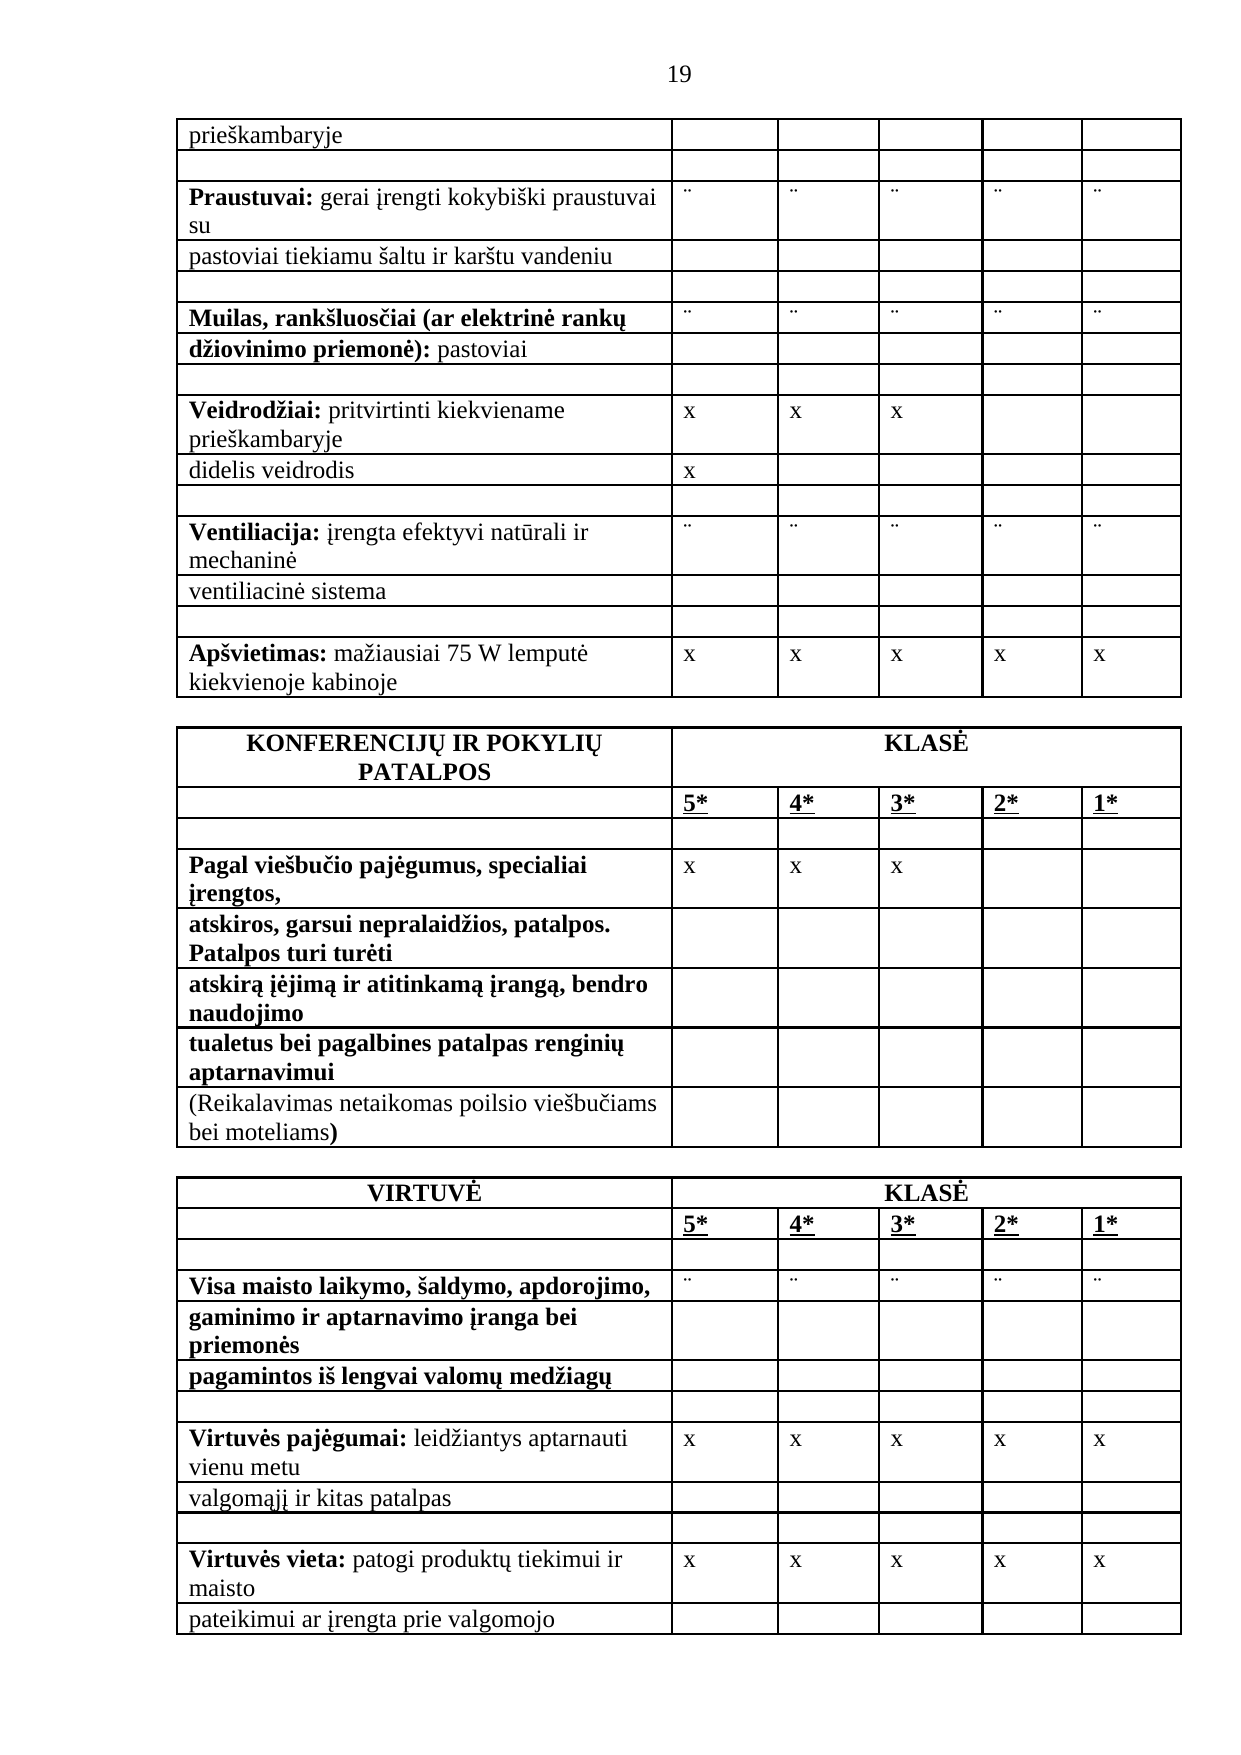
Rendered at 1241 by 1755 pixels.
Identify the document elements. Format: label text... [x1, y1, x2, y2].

table_cell [779, 607, 878, 636]
table_cell [779, 819, 878, 848]
table_cell Pagal viešbučio pajėgumus, specialiai įrengtos, [178, 850, 671, 907]
table_header KLASĖ [673, 729, 1180, 786]
table_cell [984, 1392, 1081, 1421]
table_cell [880, 607, 981, 636]
table_cell [1083, 272, 1180, 301]
table_cell [178, 1240, 671, 1269]
table_cell [1083, 120, 1180, 149]
table_cell [779, 455, 878, 484]
table_cell ¨ [1083, 1271, 1180, 1300]
table_cell x [880, 396, 981, 453]
table_cell 1* [1083, 1209, 1180, 1238]
table_cell [984, 272, 1081, 301]
table_cell [984, 607, 1081, 636]
table_cell [178, 151, 671, 180]
table_cell x [984, 1423, 1081, 1481]
table_cell [673, 1483, 777, 1511]
table_cell džiovinimo priemonė): pastoviai [178, 334, 671, 363]
table_cell [779, 969, 878, 1026]
table_cell x [880, 1423, 981, 1481]
table_cell [880, 1604, 981, 1633]
table_cell [178, 272, 671, 301]
table_cell x [673, 1423, 777, 1481]
table_cell 5* [673, 1209, 777, 1238]
table_cell [673, 272, 777, 301]
table_cell [1083, 1088, 1180, 1146]
table_cell [1083, 969, 1180, 1026]
table_cell x [880, 1544, 981, 1602]
table_cell [1083, 1361, 1180, 1390]
table_cell [779, 1302, 878, 1359]
table_cell ¨ [880, 303, 981, 332]
table_cell [984, 151, 1081, 180]
table_cell [984, 334, 1081, 363]
table_cell [178, 486, 671, 515]
table_cell 2* [984, 1209, 1081, 1238]
table_cell [1083, 334, 1180, 363]
table_cell [1083, 850, 1180, 907]
table_cell [1083, 455, 1180, 484]
table_cell x [673, 396, 777, 453]
table_cell [1083, 1240, 1180, 1269]
table_cell [1083, 607, 1180, 636]
table_cell [673, 1514, 777, 1542]
table_cell [984, 1483, 1081, 1511]
table_cell 1* [1083, 788, 1180, 817]
table_cell [1083, 1483, 1180, 1511]
table_cell [880, 1483, 981, 1511]
table_cell [1083, 486, 1180, 515]
table_cell [1083, 576, 1180, 605]
table_cell [1083, 909, 1180, 967]
table_cell [673, 1361, 777, 1390]
table_cell pagamintos iš lengvai valomų medžiagų [178, 1361, 671, 1390]
table_cell [880, 1361, 981, 1390]
table_cell [984, 365, 1081, 393]
table_cell valgomąjį ir kitas patalpas [178, 1483, 671, 1511]
table_cell [880, 120, 981, 149]
table_cell [779, 909, 878, 967]
table_cell pateikimui ar įrengta prie valgomojo [178, 1604, 671, 1633]
table_cell x [779, 638, 878, 696]
table_cell x [779, 1423, 878, 1481]
table_cell [178, 1514, 671, 1542]
table_cell [984, 1029, 1081, 1086]
table_cell x [1083, 638, 1180, 696]
table_cell [673, 576, 777, 605]
table_cell 5* [673, 788, 777, 817]
table_cell ¨ [673, 182, 777, 239]
table_cell [880, 969, 981, 1026]
table_cell [673, 1302, 777, 1359]
table_cell [779, 1088, 878, 1146]
table_cell [984, 396, 1081, 453]
table_cell [673, 241, 777, 270]
table_cell Praustuvai: gerai įrengti kokybiški praustuvai su [178, 182, 671, 239]
table_cell [1083, 1392, 1180, 1421]
table_cell 4* [779, 788, 878, 817]
table_cell [779, 1604, 878, 1633]
table_header VIRTUVĖ [178, 1179, 671, 1207]
table_cell ¨ [673, 1271, 777, 1300]
table_cell [880, 909, 981, 967]
table_cell [984, 576, 1081, 605]
table_cell 4* [779, 1209, 878, 1238]
table_cell x [984, 638, 1081, 696]
table_cell [1083, 396, 1180, 453]
table_cell [779, 576, 878, 605]
table_cell [673, 1392, 777, 1421]
table_cell Ventiliacija: įrengta efektyvi natūrali ir mechaninė [178, 517, 671, 574]
table_cell atskirą įėjimą ir atitinkamą įrangą, bendro naudojimo [178, 969, 671, 1026]
table_cell ventiliacinė sistema [178, 576, 671, 605]
table_cell x [880, 638, 981, 696]
table_cell x [779, 396, 878, 453]
table_cell 3* [880, 788, 981, 817]
table_cell Visa maisto laikymo, šaldymo, apdorojimo, [178, 1271, 671, 1300]
table_cell [1083, 1604, 1180, 1633]
table_cell x [1083, 1423, 1180, 1481]
table_cell Veidrodžiai: pritvirtinti kiekviename prieškambaryje [178, 396, 671, 453]
table_cell [880, 455, 981, 484]
table_cell [779, 334, 878, 363]
table_cell [178, 1209, 671, 1238]
table_cell [673, 334, 777, 363]
table_header KONFERENCIJŲ IR POKYLIŲ PATALPOS [178, 729, 671, 786]
table_cell ¨ [1083, 303, 1180, 332]
table_cell [673, 969, 777, 1026]
table_cell [880, 1302, 981, 1359]
table_cell pastoviai tiekiamu šaltu ir karštu vandeniu [178, 241, 671, 270]
table_cell [984, 969, 1081, 1026]
table_cell ¨ [984, 182, 1081, 239]
table_cell [984, 120, 1081, 149]
table_cell 2* [984, 788, 1081, 817]
table_cell [1083, 365, 1180, 393]
table_cell x [984, 1544, 1081, 1602]
table_cell [984, 241, 1081, 270]
table_cell [779, 120, 878, 149]
table_cell [779, 486, 878, 515]
table_cell [779, 1483, 878, 1511]
table_cell [673, 607, 777, 636]
table_cell ¨ [673, 303, 777, 332]
table_cell x [880, 850, 981, 907]
table_cell ¨ [779, 303, 878, 332]
table_cell ¨ [880, 1271, 981, 1300]
table_cell [178, 365, 671, 393]
table_cell atskiros, garsui nepralaidžios, patalpos. Patalpos turi turėti [178, 909, 671, 967]
table_cell [673, 1029, 777, 1086]
table_cell [779, 1514, 878, 1542]
table_cell [1083, 1514, 1180, 1542]
table_cell [779, 1392, 878, 1421]
table_cell [178, 788, 671, 817]
table_cell [880, 1514, 981, 1542]
table_cell [673, 365, 777, 393]
table_cell [673, 120, 777, 149]
table_cell ¨ [984, 517, 1081, 574]
table_cell Muilas, rankšluosčiai (ar elektrinė rankų [178, 303, 671, 332]
table_cell ¨ [880, 182, 981, 239]
table_cell [779, 1240, 878, 1269]
table_cell [880, 819, 981, 848]
table_cell [880, 576, 981, 605]
table_cell [880, 1240, 981, 1269]
table_cell 3* [880, 1209, 981, 1238]
table_cell ¨ [880, 517, 981, 574]
table_cell [779, 241, 878, 270]
table_cell [880, 151, 981, 180]
table_cell [984, 1604, 1081, 1633]
table_cell [984, 455, 1081, 484]
table_cell [1083, 1302, 1180, 1359]
table_cell [779, 365, 878, 393]
table_cell ¨ [779, 1271, 878, 1300]
table_cell [673, 909, 777, 967]
table_cell [178, 607, 671, 636]
table_cell ¨ [984, 303, 1081, 332]
table_cell [984, 1361, 1081, 1390]
table_cell (Reikalavimas netaikomas poilsio viešbučiams bei moteliams) [178, 1088, 671, 1146]
table_cell [1083, 819, 1180, 848]
table_cell [984, 819, 1081, 848]
table_cell prieškambaryje [178, 120, 671, 149]
table_cell x [673, 850, 777, 907]
table_cell [673, 1088, 777, 1146]
table_cell [880, 1088, 981, 1146]
table_cell [984, 486, 1081, 515]
table_cell [1083, 151, 1180, 180]
table_cell [673, 1604, 777, 1633]
table_cell Virtuvės vieta: patogi produktų tiekimui ir maisto [178, 1544, 671, 1602]
table_cell [880, 1392, 981, 1421]
table_cell [1083, 1029, 1180, 1086]
table_cell gaminimo ir aptarnavimo įranga bei priemonės [178, 1302, 671, 1359]
table_cell tualetus bei pagalbines patalpas renginių aptarnavimui [178, 1029, 671, 1086]
table_cell [673, 486, 777, 515]
table_cell [984, 1240, 1081, 1269]
table_cell [984, 1088, 1081, 1146]
table_cell Virtuvės pajėgumai: leidžiantys aptarnauti vienu metu [178, 1423, 671, 1481]
table_cell [779, 151, 878, 180]
table_cell ¨ [779, 517, 878, 574]
table_cell [1083, 241, 1180, 270]
table_cell x [779, 850, 878, 907]
table_cell [880, 365, 981, 393]
table_cell x [1083, 1544, 1180, 1602]
table_cell [673, 819, 777, 848]
table_cell ¨ [673, 517, 777, 574]
table_cell [779, 1361, 878, 1390]
table_cell ¨ [779, 182, 878, 239]
table_cell ¨ [984, 1271, 1081, 1300]
table_cell [673, 151, 777, 180]
table_cell [984, 1302, 1081, 1359]
table_cell x [673, 455, 777, 484]
table_cell Apšvietimas: mažiausiai 75 W lemputė kiekvienoje kabinoje [178, 638, 671, 696]
table_cell [984, 909, 1081, 967]
table_cell [779, 272, 878, 301]
table_cell [984, 1514, 1081, 1542]
table_cell didelis veidrodis [178, 455, 671, 484]
table_cell [880, 486, 981, 515]
table_cell [673, 1240, 777, 1269]
table_cell [880, 272, 981, 301]
table_cell x [673, 638, 777, 696]
table_cell [984, 850, 1081, 907]
table_cell [178, 819, 671, 848]
table_cell [779, 1029, 878, 1086]
table_header KLASĖ [673, 1179, 1180, 1207]
table_cell [880, 1029, 981, 1086]
table_cell x [779, 1544, 878, 1602]
table_cell ¨ [1083, 182, 1180, 239]
table_cell [880, 241, 981, 270]
table_cell [178, 1392, 671, 1421]
table_cell [880, 334, 981, 363]
table_cell x [673, 1544, 777, 1602]
table_cell ¨ [1083, 517, 1180, 574]
